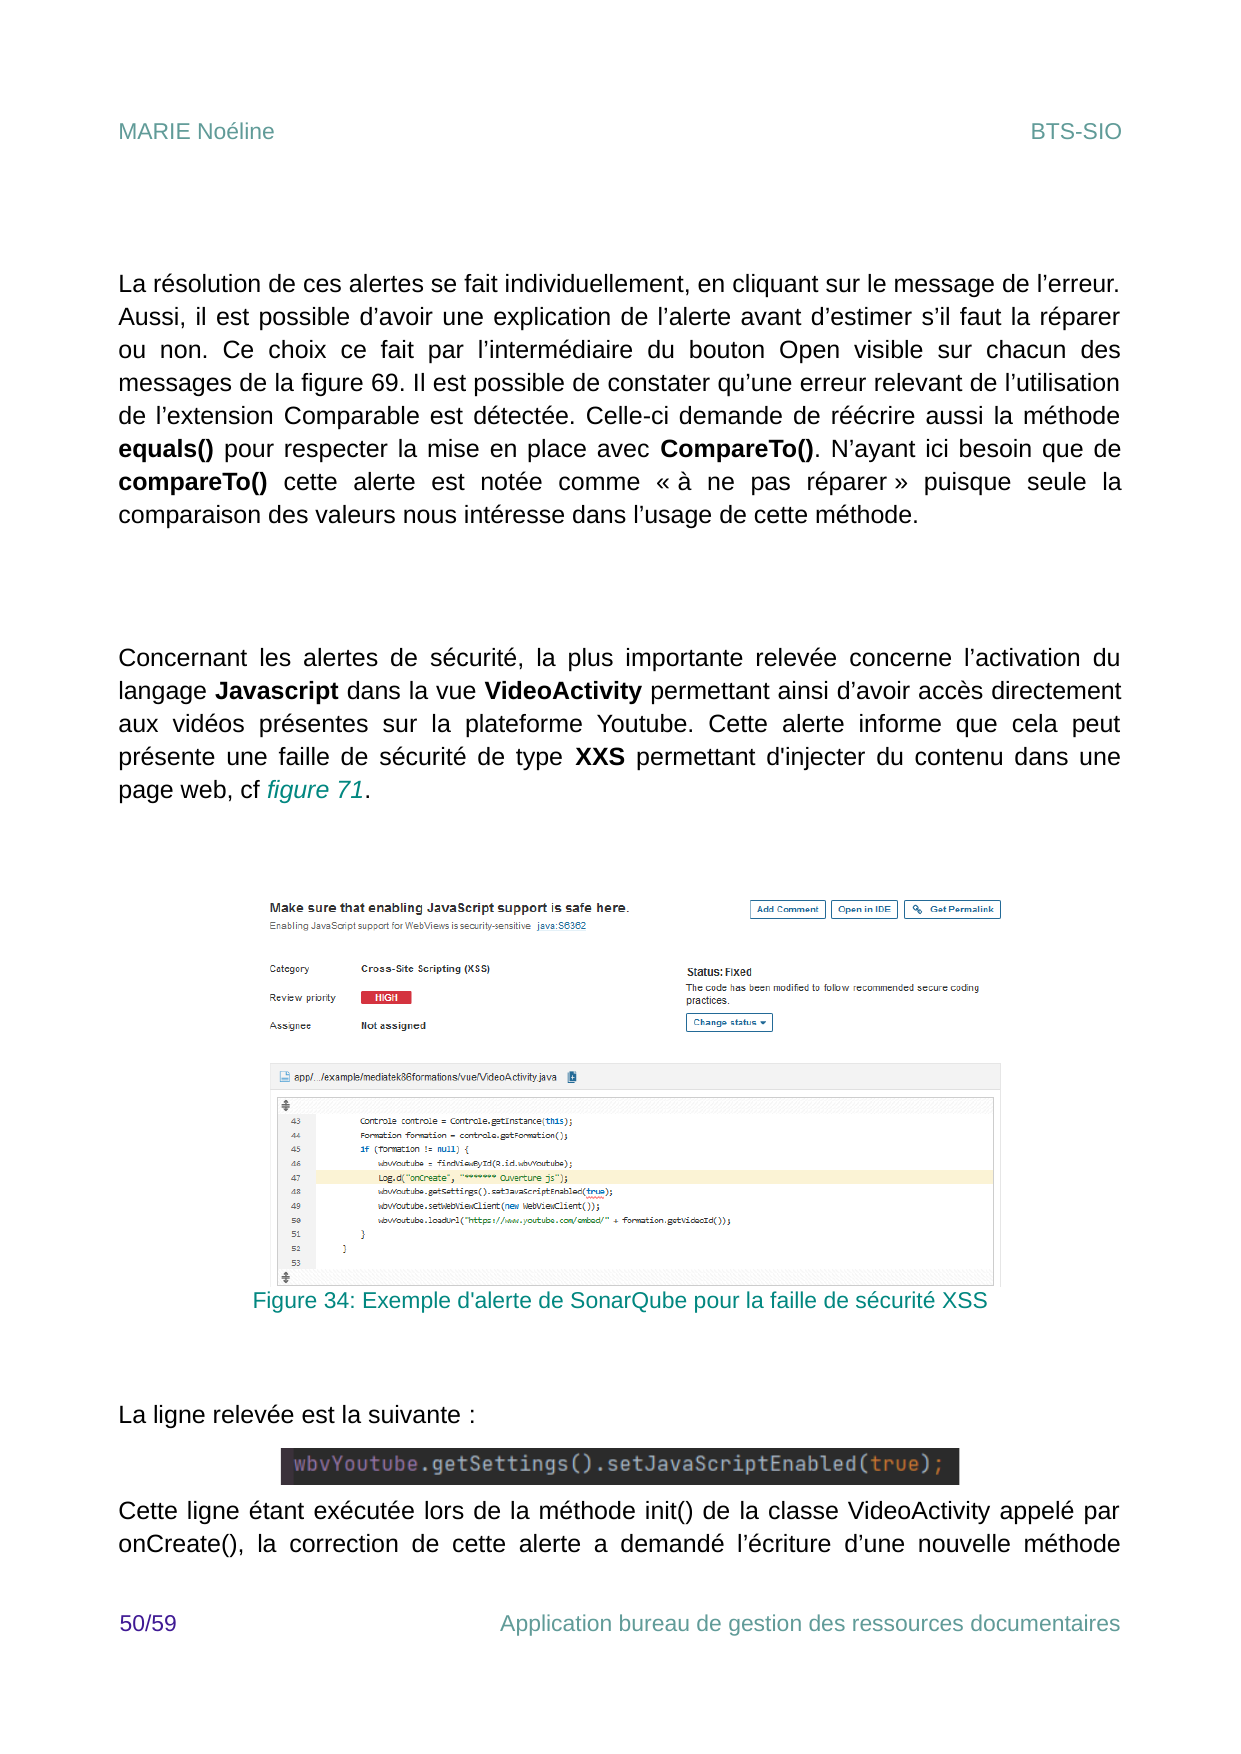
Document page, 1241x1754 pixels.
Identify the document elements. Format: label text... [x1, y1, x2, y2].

text Cette ligne étant exécutée lors de la méthode init() de la classe VideoActivity appelé par onCreate(), la correction de cette alerte a demandé l’écriture d’une nouvelle méthode [118, 1496, 1122, 1557]
text Concernant les alertes de sécurité, la plus importante relevée concerne l’activation du langage Javascript dans la vue VideoActivity permettant ainsi d’avoir accès directement aux vidéos présentes sur la plateforme Youtube. Cette alerte informe que cela peut présente une faille de sécurité de type XXS permettant d'injecter du contenu dans une page web, cf figure 71. [118, 643, 1122, 804]
text La résolution de ces alertes se fait individuellement, en cliquant sur le message de l’erreur. Aussi, il est possible d’avoir une explication de l’alerte avant d’estimer s’il faut la réparer ou non. Ce choix ce fait par l’intermédiaire du bouton Open visible sur chacun des messages de la figure 69. Il est possible de constater qu’une erreur relevant de l’utilisation de l’extension Comparable est détectée. Celle-ci demande de réécrire aussi la méthode equals() pour respecter la mise en place avec CompareTo(). N’ayant ici besoin que de compareTo() cette alerte est notée comme « à ne pas réparer » puisque seule la comparaison des valeurs nous intéresse dans l’usage de cette méthode. [118, 269, 1122, 529]
text Figure 34: Exemple d'alerte de SonarQube pour la faille de sécurité XSS [118, 1287, 1122, 1313]
picture [261, 893, 1004, 1287]
picture [280, 1448, 960, 1485]
text La ligne relevée est la suivante : [118, 1401, 1122, 1429]
